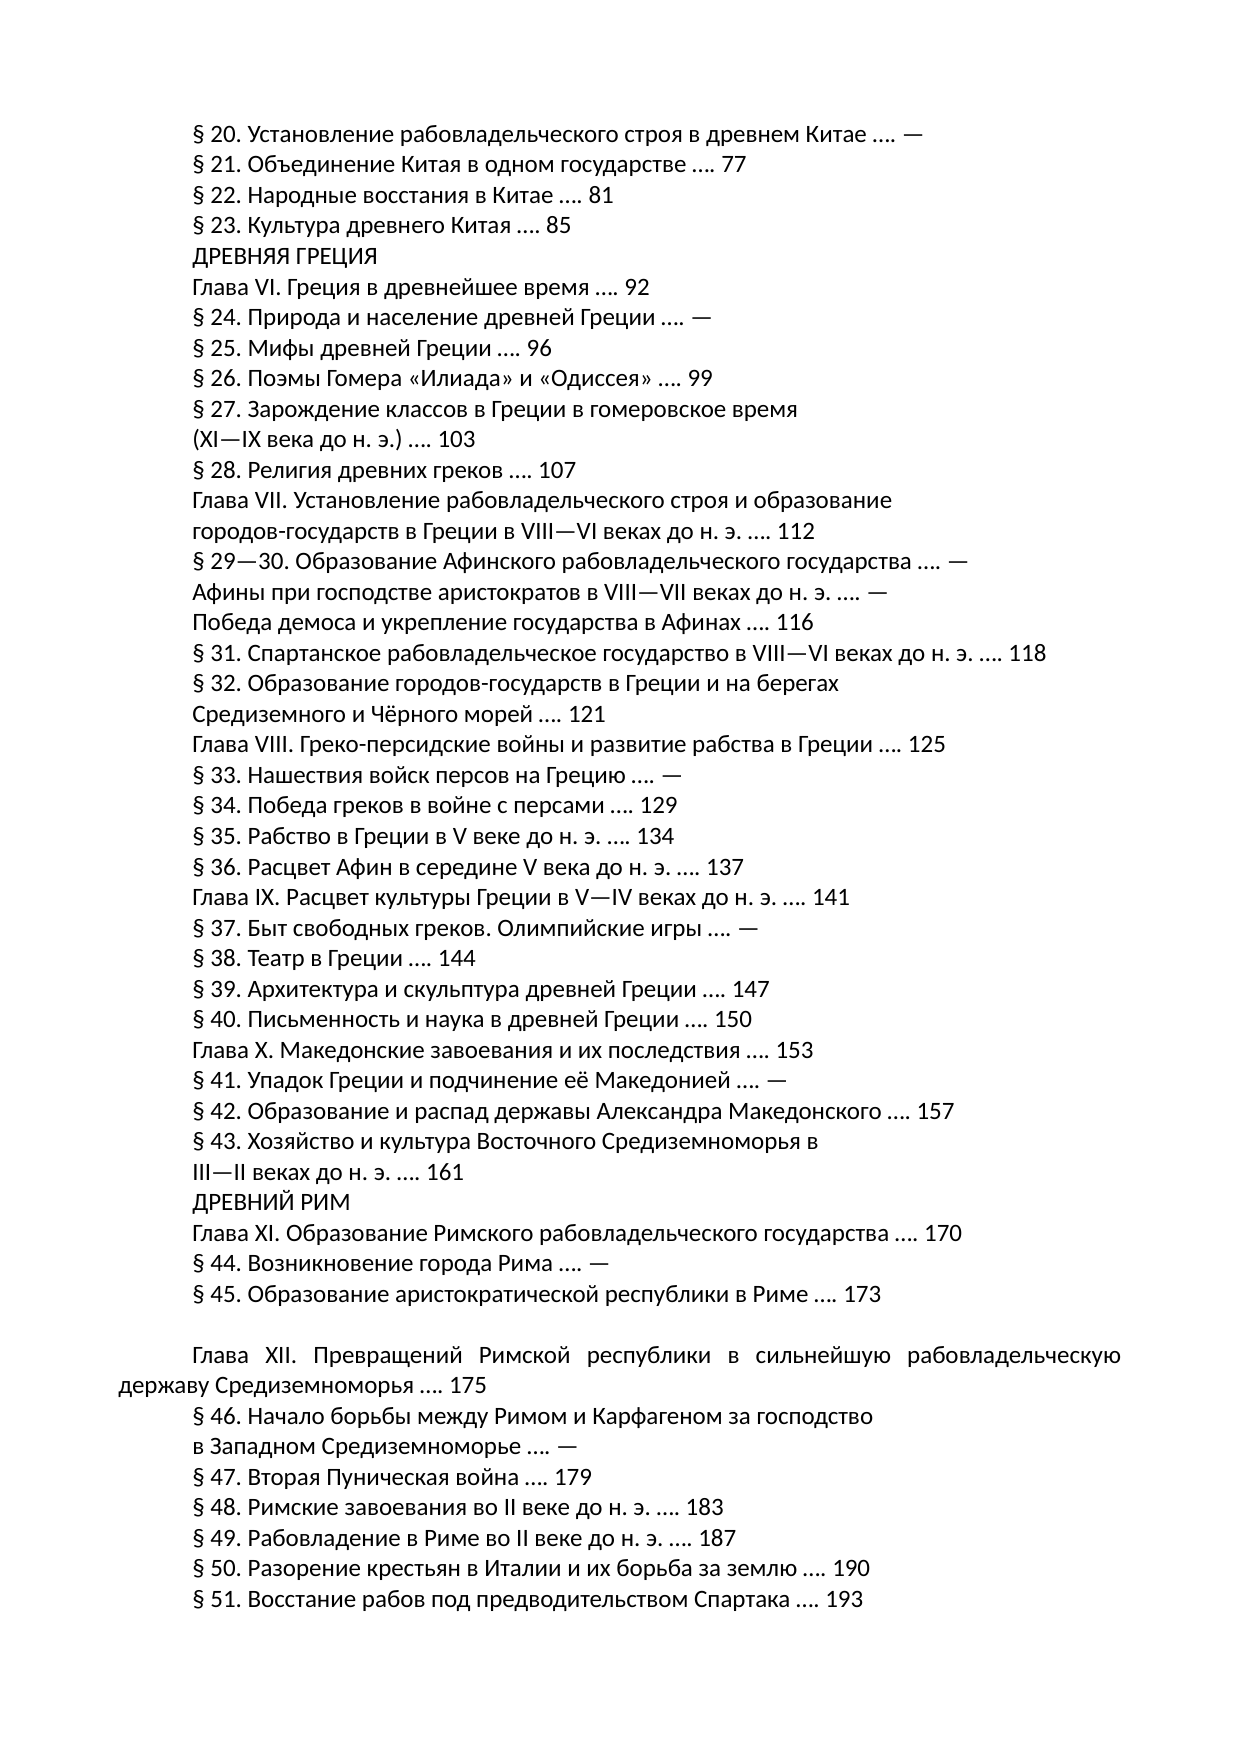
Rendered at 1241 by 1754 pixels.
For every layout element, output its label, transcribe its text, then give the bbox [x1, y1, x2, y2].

text § 39. Архитектура и скульптура древней Греции …. 147 [118, 973, 1122, 1003]
text в Западном Средиземноморье …. — [118, 1431, 1122, 1461]
text § 27. Зарождение классов в Греции в гомеровское время [118, 393, 1122, 423]
text § 40. Письменность и наука в древней Греции …. 150 [118, 1003, 1122, 1034]
text § 21. Объединение Китая в одном государстве …. 77 [118, 149, 1122, 179]
text § 24. Природа и население древней Греции …. — [118, 301, 1122, 332]
text § 47. Вторая Пуническая война …. 179 [118, 1461, 1122, 1492]
text городов-государств в Греции в VIII—VI веках до н. э. …. 112 [118, 515, 1122, 545]
text § 20. Установление рабовладельческого строя в древнем Китае …. — [118, 118, 1122, 149]
text § 37. Быт свободных греков. Олимпийские игры …. — [118, 912, 1122, 942]
text § 49. Рабовладение в Риме во II веке до н. э. …. 187 [118, 1522, 1122, 1553]
text § 51. Восстание рабов под предводительством Спартака …. 193 [118, 1583, 1122, 1614]
text § 35. Рабство в Греции в V веке до н. э. …. 134 [118, 820, 1122, 851]
text § 46. Начало борьбы между Римом и Карфагеном за господство [118, 1400, 1122, 1431]
text III—II веках до н. э. …. 161 [118, 1156, 1122, 1186]
text ДРЕВНЯЯ ГРЕЦИЯ [118, 240, 1122, 271]
text § 43. Хозяйство и культура Восточного Средиземноморья в [118, 1125, 1122, 1156]
text § 31. Спартанское рабовладельческое государство в VIII—VI веках до н. э. …. 118 [118, 637, 1122, 667]
text Глава XI. Образование Римского рабовладельческого государства …. 170 [118, 1217, 1122, 1247]
text § 45. Образование аристократической республики в Риме …. 173 [118, 1278, 1122, 1308]
text § 32. Образование городов-государств в Греции и на берегах [118, 667, 1122, 698]
text § 33. Нашествия войск персов на Грецию …. — [118, 759, 1122, 789]
text (XI—IX века до н. э.) …. 103 [118, 423, 1122, 454]
text § 41. Упадок Греции и подчинение её Македонией …. — [118, 1064, 1122, 1095]
text Глава IX. Расцвет культуры Греции в V—IV веках до н. э. …. 141 [118, 881, 1122, 912]
text § 50. Разорение крестьян в Италии и их борьба за землю …. 190 [118, 1553, 1122, 1583]
text Афины при господстве аристократов в VIII—VII веках до н. э. …. — [118, 576, 1122, 606]
text Глава X. Македонские завоевания и их последствия …. 153 [118, 1034, 1122, 1064]
text § 36. Расцвет Афин в середине V века до н. э. …. 137 [118, 851, 1122, 881]
text Глава VI. Греция в древнейшее время …. 92 [118, 271, 1122, 301]
text § 29—30. Образование Афинского рабовладельческого государства …. — [118, 545, 1122, 576]
text § 38. Театр в Греции …. 144 [118, 942, 1122, 973]
text Глава XII. Превращений Римской республики в сильнейшую рабовладельческую державу Средиземноморья …. 175 [118, 1339, 1122, 1400]
text § 25. Мифы древней Греции …. 96 [118, 332, 1122, 362]
text § 48. Римские завоевания во II веке до н. э. …. 183 [118, 1492, 1122, 1522]
text § 22. Народные восстания в Китае …. 81 [118, 179, 1122, 210]
text Средиземного и Чёрного морей …. 121 [118, 698, 1122, 728]
text Глава VIII. Греко-персидские войны и развитие рабства в Греции …. 125 [118, 728, 1122, 759]
text § 23. Культура древнего Китая …. 85 [118, 210, 1122, 240]
text § 28. Религия древних греков …. 107 [118, 454, 1122, 484]
text Глава VII. Установление рабовладельческого строя и образование [118, 484, 1122, 515]
text § 26. Поэмы Гомера «Илиада» и «Одиссея» …. 99 [118, 362, 1122, 393]
text Победа демоса и укрепление государства в Афинах …. 116 [118, 606, 1122, 637]
text ДРЕВНИЙ РИМ [118, 1186, 1122, 1217]
text § 42. Образование и распад державы Александра Македонского …. 157 [118, 1095, 1122, 1125]
text § 44. Возникновение города Рима …. — [118, 1247, 1122, 1278]
text § 34. Победа греков в войне с персами …. 129 [118, 789, 1122, 820]
